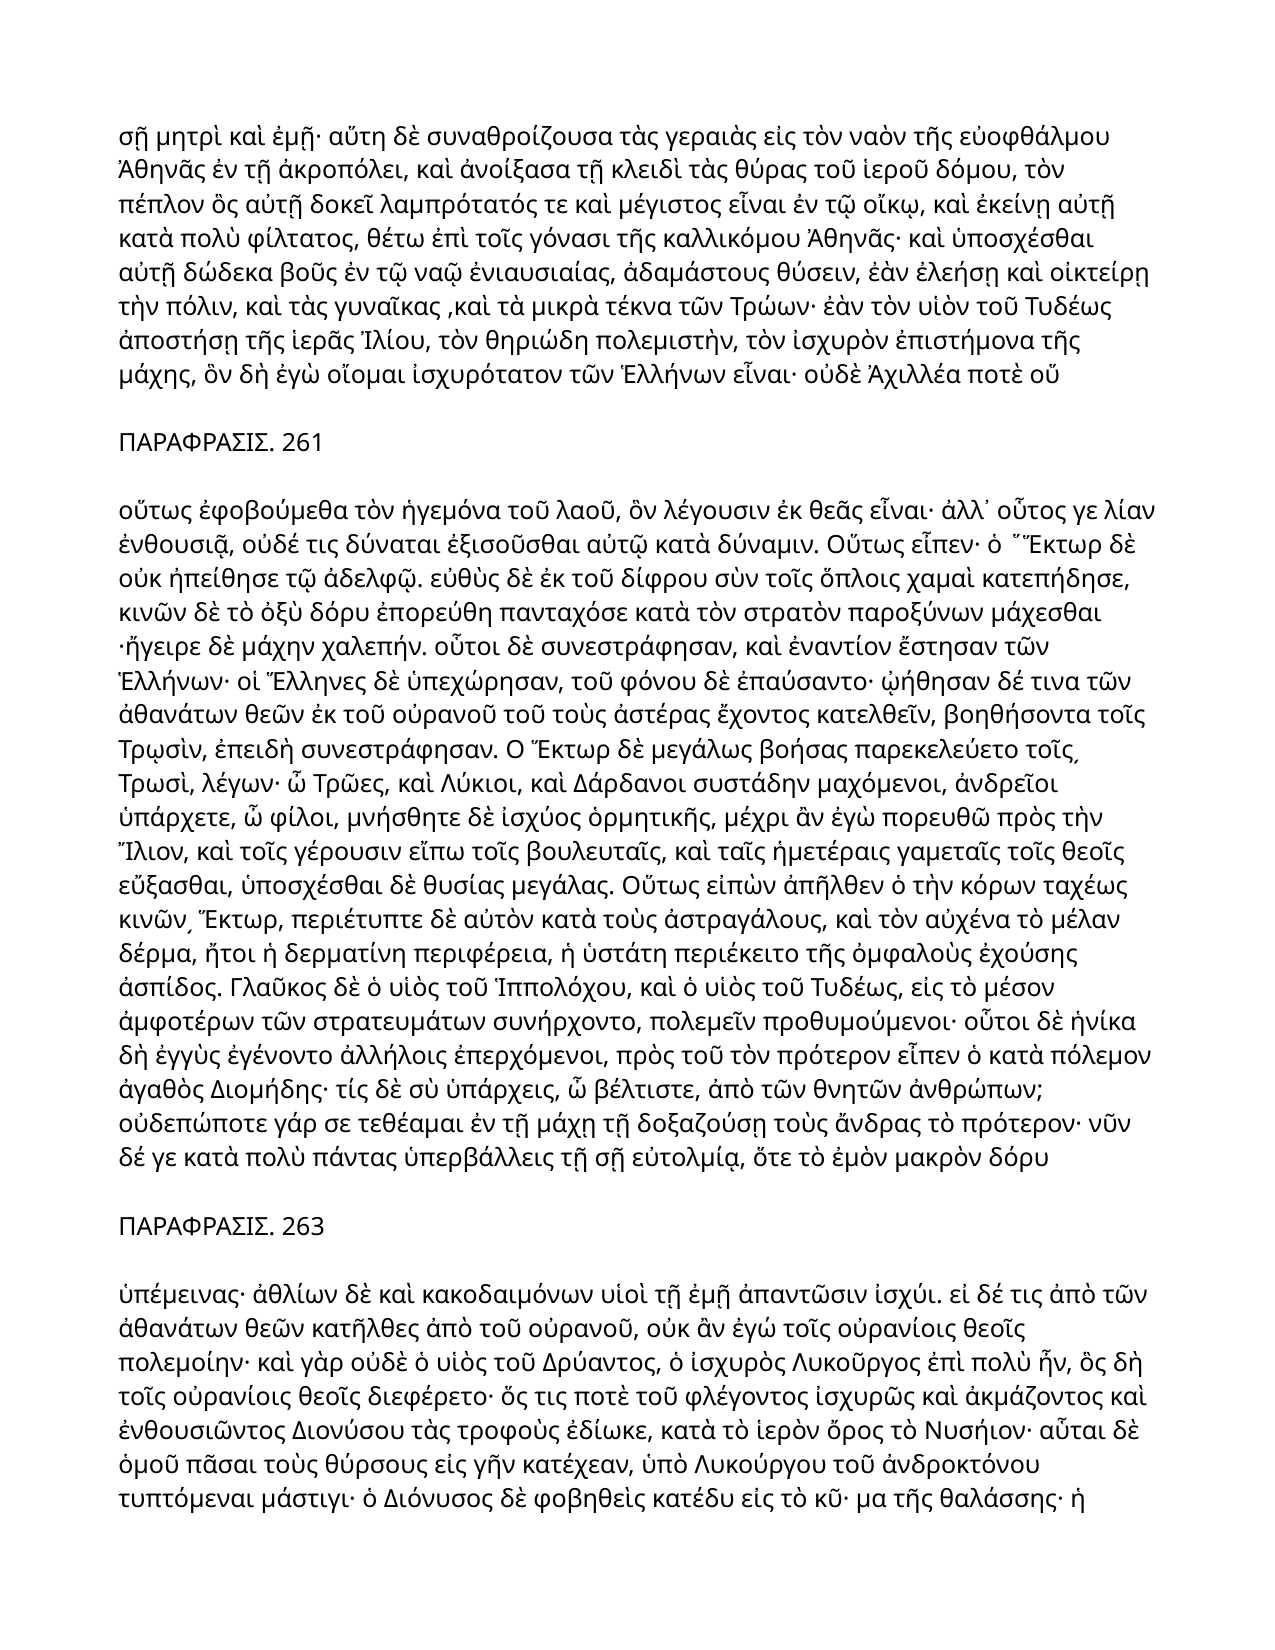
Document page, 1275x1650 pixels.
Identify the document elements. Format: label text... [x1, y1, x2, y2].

text οὕτως ἐφοβούμεθα τὸν ἡγεμόνα τοῦ λαοῦ, ὃν λέγουσιν ἐκ θεᾶς εἶναι· ἀλλ᾽ οὗτος γε λίαν ἐνθουσιᾷ, οὐδέ τις δύναται ἐξισοῦσθαι αὐτῷ κατὰ δύναμιν. Οὕτως εἶπεν· ὁ ῞Ἕκτωρ δὲ οὐκ ἠπείθησε τῷ ἀδελφῷ. εὐθὺς δὲ ἐκ τοῦ δίφρου σὺν τοῖς ὅπλοις χαμαὶ κατεπήδησε, κινῶν δὲ τὸ ὀξὺ δόρυ ἐπορεύθη πανταχόσε κατὰ τὸν στρατὸν παροξύνων μάχεσθαι ·ἤγειρε δὲ μάχην χαλεπήν. οὗτοι δὲ συνεστράφησαν, καὶ ἐναντίον ἔστησαν τῶν Ἑλλήνων· οἱ Ἕλληνες δὲ ὑπεχώρησαν, τοῦ φόνου δὲ ἐπαύσαντο· ᾠήθησαν δέ τινα τῶν ἀθανάτων θεῶν ἐκ τοῦ οὐρανοῦ τοῦ τοὺς ἀστέρας ἔχοντος κατελθεῖν, βοηθήσοντα τοῖς Τρῳσὶν, ἐπειδὴ συνεστράφησαν. Ο Ἕκτωρ δὲ μεγάλως βοήσας παρεκελεύετο τοῖς͵ Τρωσὶ, λέγων· ὦ Τρῶες, καὶ Λύκιοι, καὶ Δάρδανοι συστάδην μαχόμενοι, ἀνδρεῖοι ὑπάρχετε, ὦ φίλοι, μνήσθητε δὲ ἰσχύος ὁρμητικῆς, μέχρι ἂν ἐγὼ πορευθῶ πρὸς τὴν Ἴλιον, καὶ τοῖς γέρουσιν εἴπω τοῖς βουλευταῖς, καὶ ταῖς ἡμετέραις γαμεταῖς τοῖς θεοῖς εὔξασθαι, ὑποσχέσθαι δὲ θυσίας μεγάλας. Οὕτως εἰπὼν ἀπῆλθεν ὁ τὴν κόρων ταχέως κινῶν͵ Ἕκτωρ, περιέτυπτε δὲ αὐτὸν κατὰ τοὺς ἀστραγάλους, καὶ τὸν αὐχένα τὸ μέλαν δέρμα, ἤτοι ἡ δερματίνη περιφέρεια, ἡ ὑστάτη περιέκειτο τῆς ὀμφαλοὺς ἐχούσης ἀσπίδος. Γλαῦκος δὲ ὁ υἱὸς τοῦ Ἱππολόχου, καὶ ὁ υἱὸς τοῦ Τυδέως, εἰς τὸ μέσον ἀμφοτέρων τῶν στρατευμάτων συνήρχοντο, πολεμεῖν προθυμούμενοι· οὗτοι δὲ ἡνίκα δὴ ἐγγὺς ἐγένοντο ἀλλήλοις ἐπερχόμενοι, πρὸς τοῦ τὸν πρότερον εἶπεν ὁ κατὰ πόλεμον ἀγαθὸς Διομήδης· τίς δὲ σὺ ὑπάρχεις, ὦ βέλτιστε, ἀπὸ τῶν θνητῶν ἀνθρώπων; οὐδεπώποτε γάρ σε τεθέαμαι ἐν τῇ μάχῃ τῇ δοξαζούσῃ τοὺς ἄνδρας τὸ πρότερον· νῦν δέ γε κατὰ πολὺ πάντας ὑπερβάλλεις τῇ σῇ εὐτολμίᾳ, ὅτε τὸ ἐμὸν μακρὸν δόρυ [118, 493, 1157, 1174]
text ΠΑΡΑΦΡΑΣΙΣ. 261 [118, 425, 1157, 459]
text ὑπέμεινας· ἀθλίων δὲ καὶ κακοδαιμόνων υἱοὶ τῇ ἐμῇ ἀπαντῶσιν ἰσχύι. εἰ δέ τις ἀπὸ τῶν ἀθανάτων θεῶν κατῆλθες ἀπὸ τοῦ οὐρανοῦ, οὐκ ἂν ἐγώ τοῖς οὐρανίοις θεοῖς πολεμοίην· καὶ γὰρ οὐδὲ ὁ υἱὸς τοῦ Δρύαντος, ὁ ἰσχυρὸς Λυκοῦργος ἐπὶ πολὺ ἦν, ὃς δὴ τοῖς οὐρανίοις θεοῖς διεφέρετο· ὅς τις ποτὲ τοῦ φλέγοντος ἰσχυρῶς καὶ ἀκμάζοντος καὶ ἐνθουσιῶντος Διονύσου τὰς τροφοὺς ἐδίωκε, κατὰ τὸ ἱερὸν ὄρος τὸ Νυσήιον· αὗται δὲ ὁμοῦ πᾶσαι τοὺς θύρσους εἰς γῆν κατέχεαν, ὑπὸ Λυκούργου τοῦ ἀνδροκτόνου τυπτόμεναι μάστιγι· ὁ Διόνυσος δὲ φοβηθεὶς κατέδυ εἰς τὸ κῦ· μα τῆς θαλάσσης· ἡ [118, 1276, 1157, 1515]
text σῇ μητρὶ καὶ ἐμῇ· αὕτη δὲ συναθροίζουσα τὰς γεραιὰς εἰς τὸν ναὸν τῆς εὐοφθάλμου Ἀθηνᾶς ἐν τῇ ἀκροπόλει, καὶ ἀνοίξασα τῇ κλειδὶ τὰς θύρας τοῦ ἱεροῦ δόμου, τὸν πέπλον ὃς αὐτῇ δοκεῖ λαμπρότατός τε καὶ μέγιστος εἶναι ἐν τῷ οἴκῳ, καὶ ἐκείνῃ αὐτῇ κατὰ πολὺ φίλτατος, θέτω ἐπὶ τοῖς γόνασι τῆς καλλικόμου Ἀθηνᾶς· καὶ ὑποσχέσθαι αὐτῇ δώδεκα βοῦς ἐν τῷ ναῷ ἐνιαυσιαίας, ἀδαμάστους θύσειν, ἐὰν ἐλεήσῃ καὶ οἰκτείρῃ τὴν πόλιν, καὶ τὰς γυναῖκας ,καὶ τὰ μικρὰ τέκνα τῶν Τρώων· ἐὰν τὸν υἱὸν τοῦ Τυδέως ἀποστήσῃ τῆς ἱερᾶς Ἰλίου, τὸν θηριώδη πολεμιστὴν, τὸν ἰσχυρὸν ἐπιστήμονα τῆς μάχης, ὃν δὴ ἐγὼ οἴομαι ἰσχυρότατον τῶν Ἑλλήνων εἶναι· οὐδὲ Ἀχιλλέα ποτὲ οὕ [118, 118, 1157, 391]
text ΠΑΡΑΦΡΑΣΙΣ. 263 [118, 1208, 1157, 1242]
